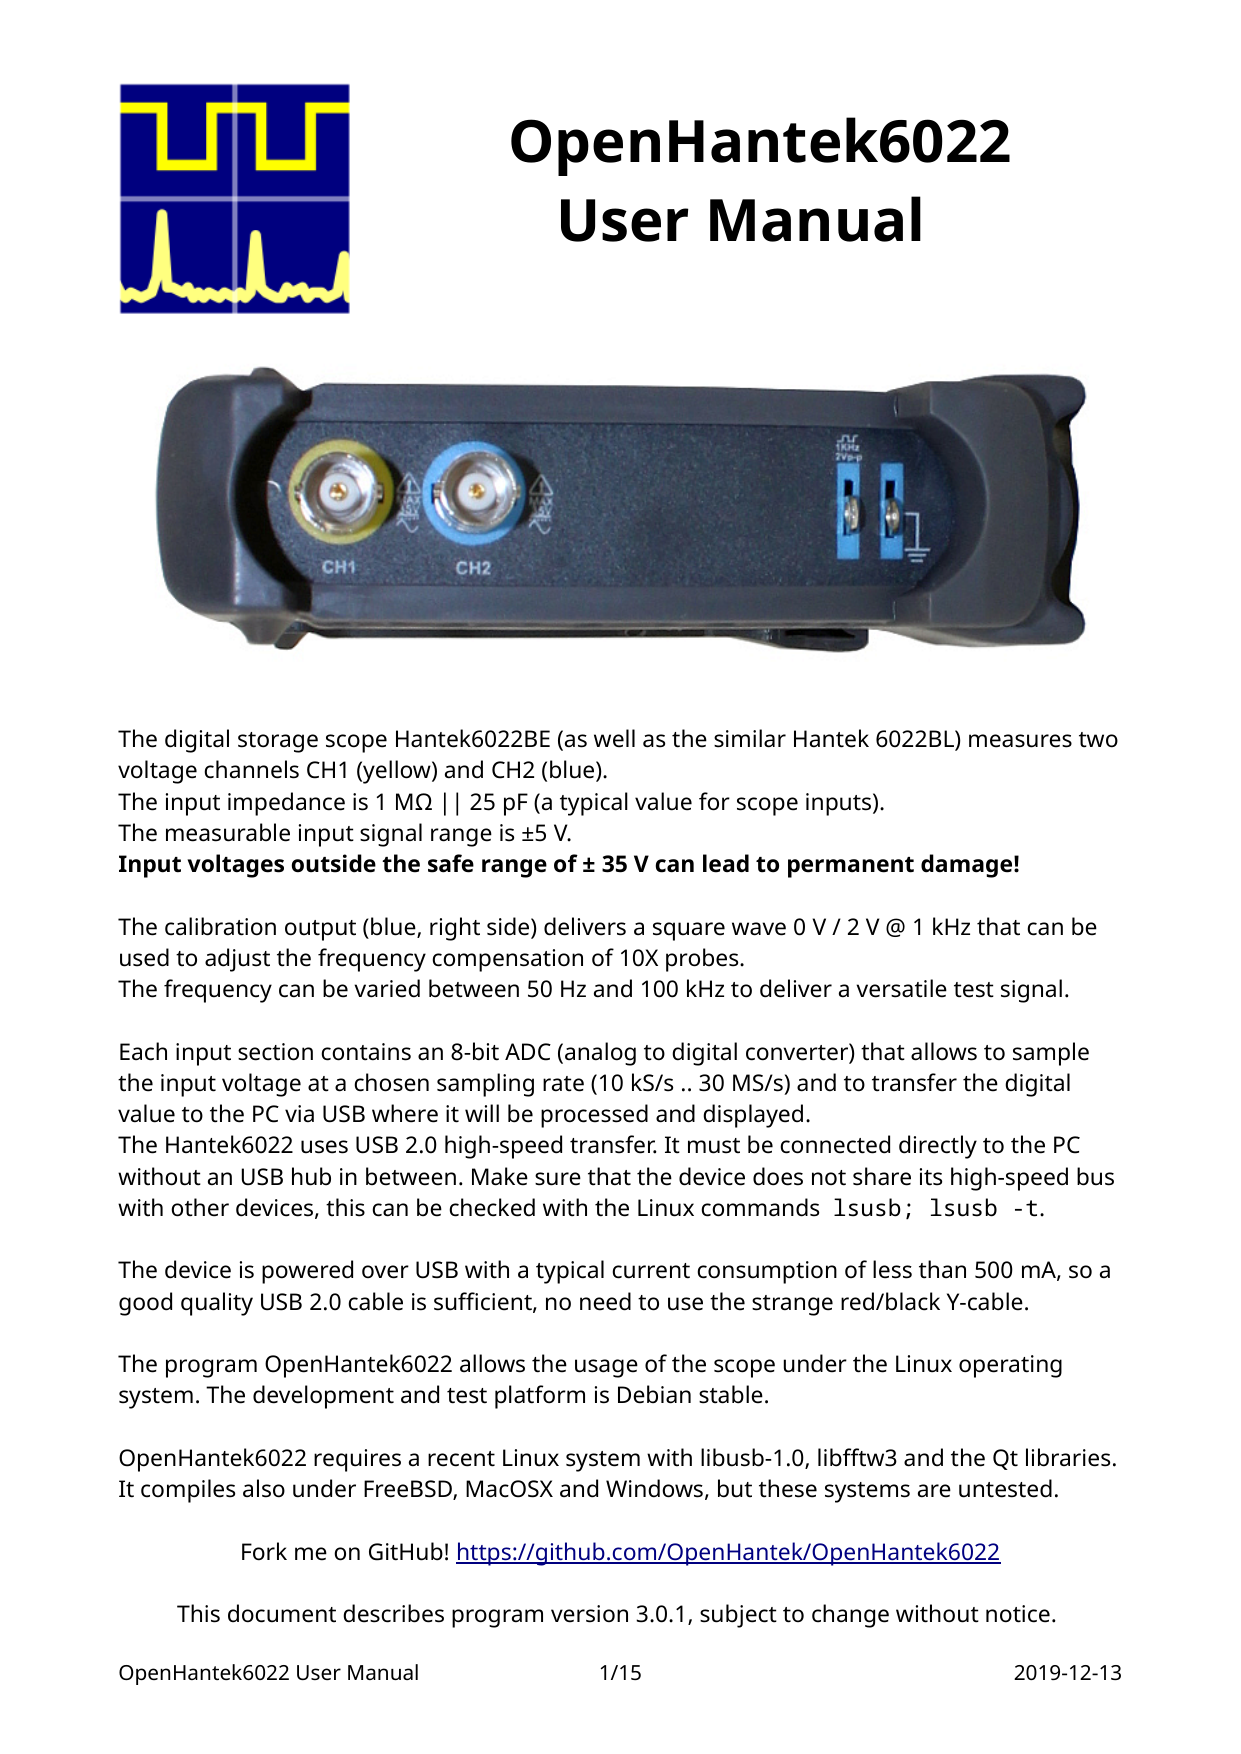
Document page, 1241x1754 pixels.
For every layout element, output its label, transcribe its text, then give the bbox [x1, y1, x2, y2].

text The measurable input signal range is ±5 V. [118, 817, 1122, 848]
title OpenHantek6022 User Manual [360, 100, 1122, 259]
text Input voltages outside the safe range of ± 35 V can lead to permanent damage! [118, 848, 1122, 879]
text The digital storage scope Hantek6022BE (as well as the similar Hantek 6022BL) measures two voltage channels CH1 (yellow) and CH2 (blue). [118, 723, 1122, 786]
picture [110, 74, 1113, 695]
text This document describes program version 3.0.1, subject to change without notice. [118, 1598, 1122, 1629]
text The device is powered over USB with a typical current consumption of less than 500 mA, so a good quality USB 2.0 cable is sufficient, no need to use the strange red/black Y-cable. [118, 1254, 1122, 1317]
text The calibration output (blue, right side) delivers a square wave 0 V / 2 V @ 1 kHz that can be used to adjust the frequency compensation of 10X probes. [118, 911, 1122, 973]
text The input impedance is 1 MΩ || 25 pF (a typical value for scope inputs). [118, 786, 1122, 817]
text The frequency can be varied between 50 Hz and 100 kHz to deliver a versatile test signal. [118, 973, 1122, 1004]
text The Hantek6022 uses USB 2.0 high-speed transfer. It must be connected directly to the PC without an USB hub in between. Make sure that the device does not share its high-speed bus with other devices, this can be checked with the Linux commands lsusb; lsusb -t. [118, 1129, 1122, 1223]
text Fork me on GitHub! https://github.com/OpenHantek/OpenHantek6022 [118, 1536, 1122, 1567]
text OpenHantek6022 requires a recent Linux system with libusb-1.0, libfftw3 and the Qt libraries. It compiles also under FreeBSD, MacOSX and Windows, but these systems are untested. [118, 1442, 1122, 1504]
text Each input section contains an 8-bit ADC (analog to digital converter) that allows to sample the input voltage at a chosen sampling rate (10 kS/s .. 30 MS/s) and to transfer the digital value to the PC via USB where it will be processed and displayed. [118, 1036, 1122, 1129]
text The program OpenHantek6022 allows the usage of the scope under the Linux operating system. The development and test platform is Debian stable. [118, 1348, 1122, 1411]
